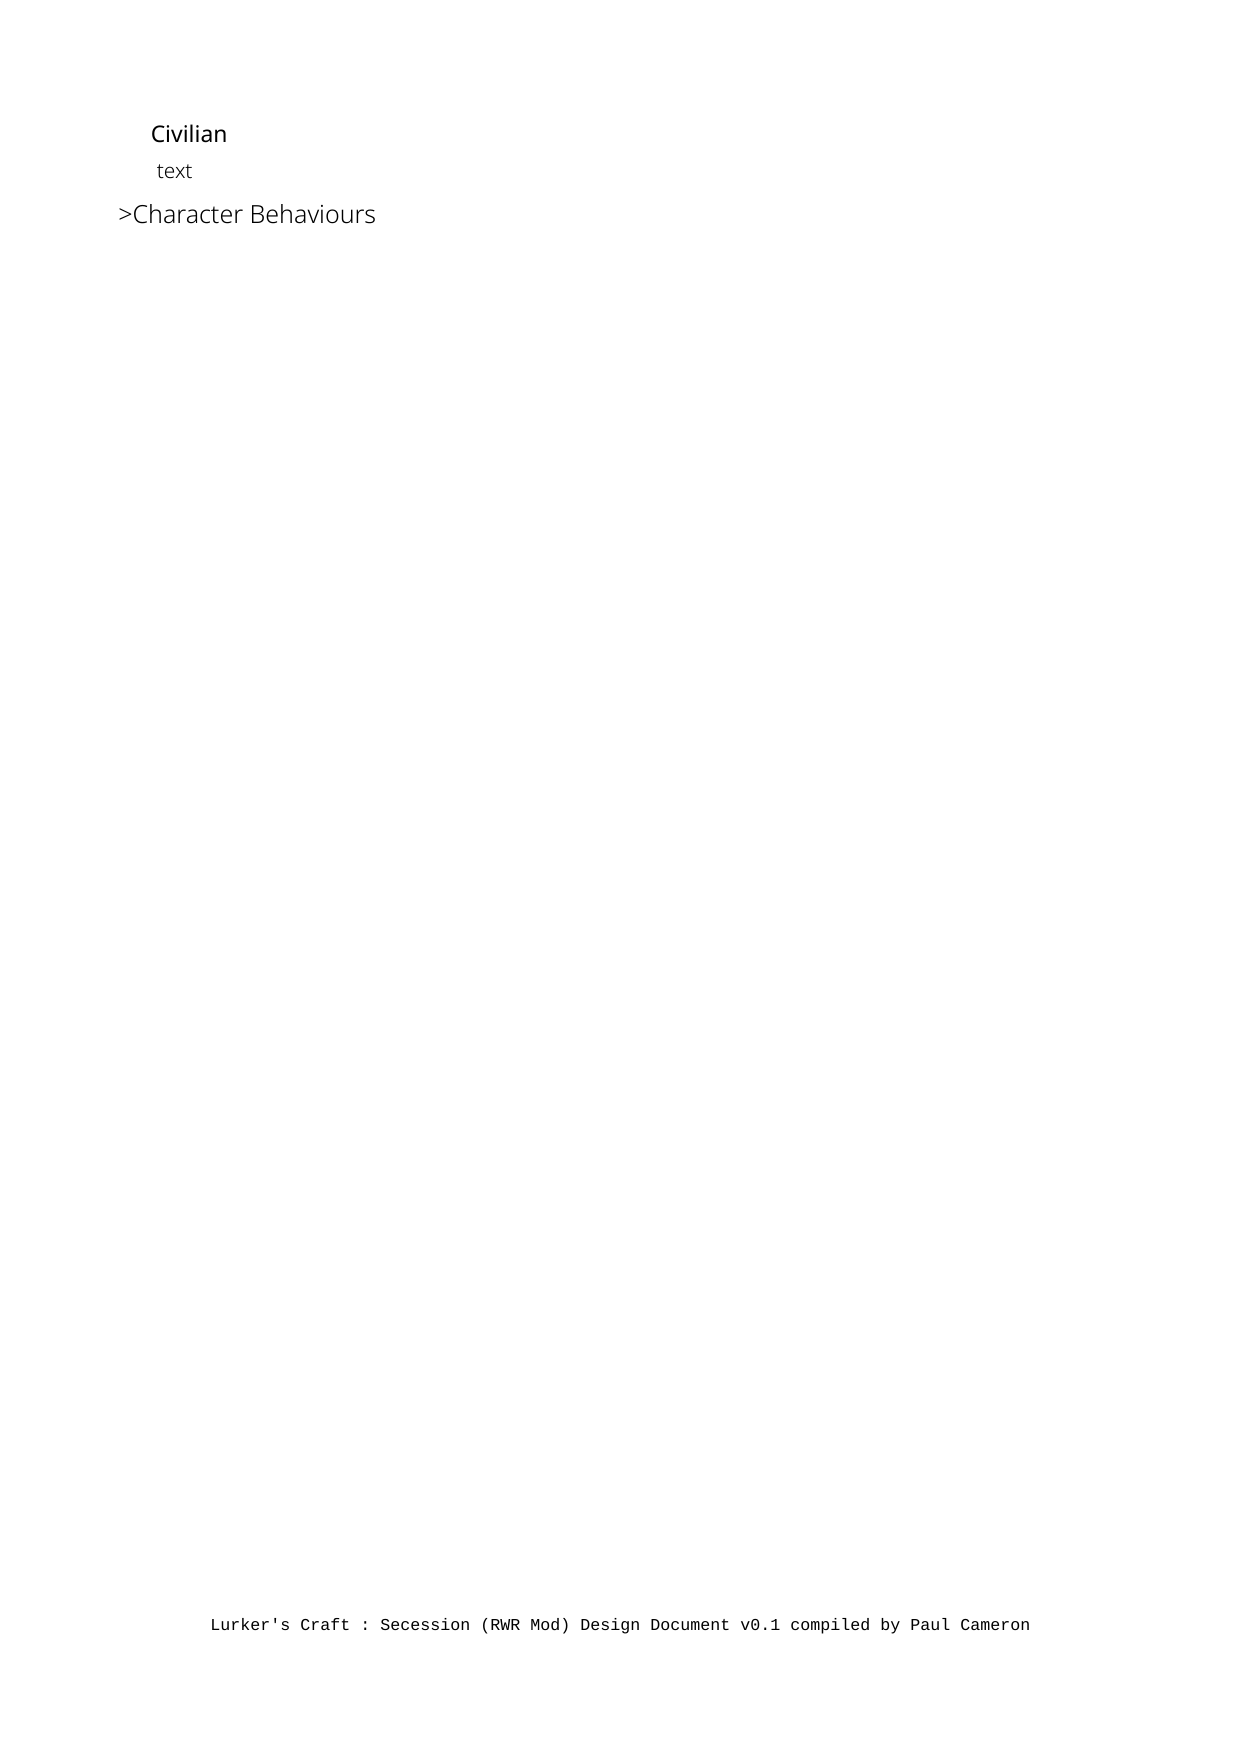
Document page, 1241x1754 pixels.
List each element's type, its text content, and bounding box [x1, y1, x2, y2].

text text [118, 156, 1122, 185]
subtitle >Character Behaviours [118, 197, 1122, 231]
subtitle Civilian [142, 118, 1122, 149]
